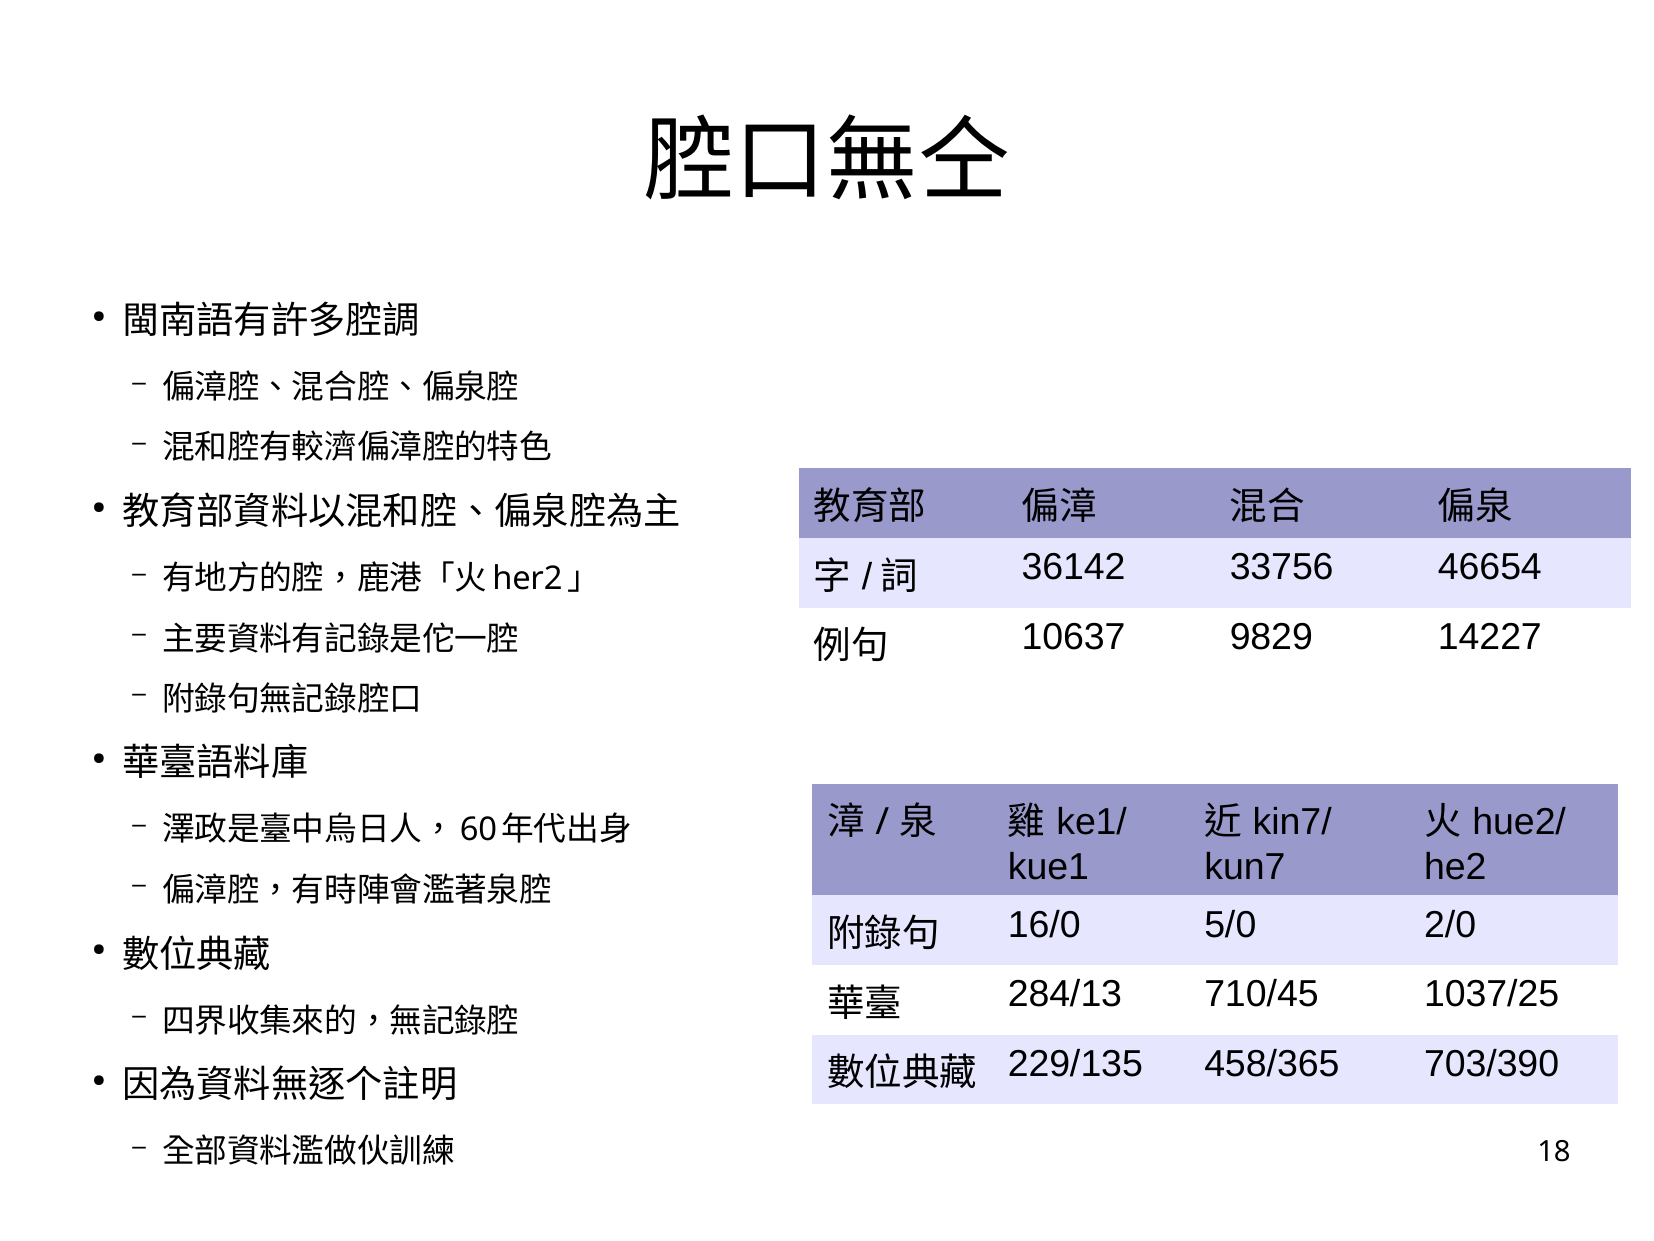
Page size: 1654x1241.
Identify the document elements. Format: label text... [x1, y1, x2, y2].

table_cell 附錄句 [812, 895, 993, 965]
table_cell 1037/25 [1409, 965, 1618, 1035]
table_cell 字/詞 [799, 538, 1007, 608]
table_cell 284/13 [993, 965, 1190, 1035]
table_cell 229/135 [993, 1035, 1190, 1104]
table_cell 華臺 [812, 965, 993, 1035]
table_cell 458/365 [1190, 1035, 1409, 1104]
table_cell 10637 [1007, 608, 1215, 678]
table_header 混合 [1215, 468, 1423, 538]
table_header 偏漳 [1007, 468, 1215, 538]
table_header 火hue2/he2 [1409, 784, 1618, 895]
table_cell 5/0 [1190, 895, 1409, 965]
table_cell 數位典藏 [812, 1035, 993, 1104]
table_cell 33756 [1215, 538, 1423, 608]
table_cell 46654 [1423, 538, 1631, 608]
list 閩南語有許多腔調 偏漳腔、混合腔、偏泉腔 混和腔有較濟偏漳腔的特色 教育部資料以混和腔、偏泉腔為主 有地方的腔，鹿港「火her2」 主要資料有記錄是佗一腔 附錄句無記錄腔口 華臺語料庫 澤政是臺中烏日人，60年代出身 偏漳腔，有時陣會濫著泉腔 數位典藏 四界收集來的，無記錄腔 因為資料無逐个註明 全部資料濫做伙訓練 [82, 290, 1538, 1174]
table_header 漳/泉 [812, 784, 993, 895]
table_cell 710/45 [1190, 965, 1409, 1035]
table_cell 2/0 [1409, 895, 1618, 965]
table_cell 14227 [1423, 608, 1631, 678]
table_header 雞ke1/kue1 [993, 784, 1190, 895]
table_cell 例句 [799, 608, 1007, 678]
table_header 近kin7/kun7 [1190, 784, 1409, 895]
table_header 偏泉 [1423, 468, 1631, 538]
table_cell 16/0 [993, 895, 1190, 965]
title 腔口無仝 [82, 49, 1571, 257]
table_header 教育部 [799, 468, 1007, 538]
table_cell 703/390 [1409, 1035, 1618, 1104]
table_cell 36142 [1007, 538, 1215, 608]
table_cell 9829 [1215, 608, 1423, 678]
